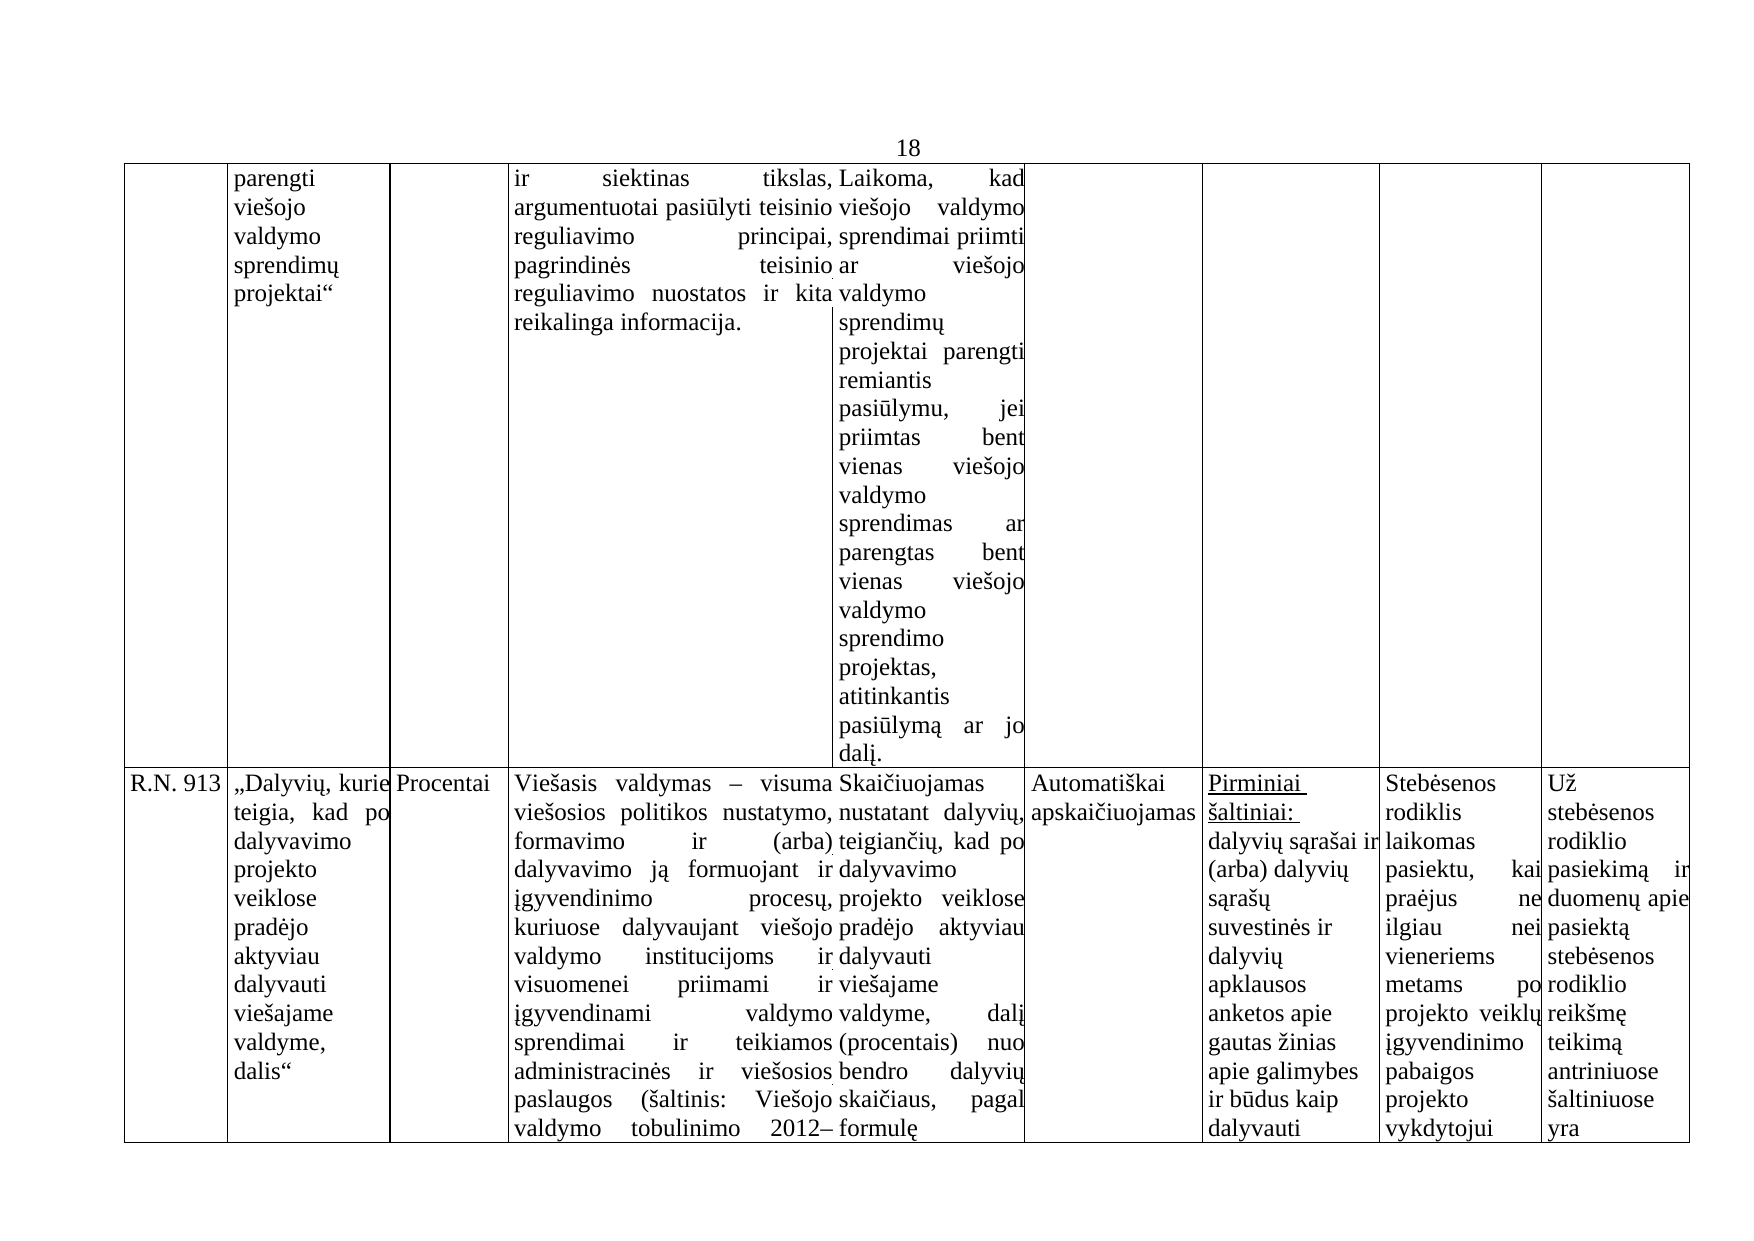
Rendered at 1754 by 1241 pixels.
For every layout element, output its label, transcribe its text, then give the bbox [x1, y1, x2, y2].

table_cell [391, 164, 508, 767]
table_cell Už stebėsenos rodiklio pasiekimą ir duomenų apie pasiektą stebėsenos rodiklio reikšmę teikimą antriniuose šaltiniuose yra [1542, 768, 1689, 1142]
table_cell [1203, 164, 1379, 767]
table_cell Viešasis valdymas – visuma viešosios politikos nustatymo, formavimo ir (arba) dalyvavimo ją formuojant ir įgyvendinimo procesų, kuriuose dalyvaujant viešojo valdymo institucijoms ir visuomenei priimami ir įgyvendinami valdymo sprendimai ir teikiamos administracinės ir viešosios paslaugos (šaltinis: Viešojo valdymo tobulinimo 2012– [509, 768, 832, 1142]
table_cell parengti viešojo valdymo sprendimų projektai“ [228, 164, 389, 767]
table_cell [1380, 164, 1541, 767]
table_cell R.N. 913 [125, 768, 227, 1142]
table_cell Procentai [391, 768, 508, 1142]
table_cell Laikoma, kad viešojo valdymo sprendimai priimti ar viešojo valdymo sprendimų projektai parengti remiantis pasiūlymu, jei priimtas bent vienas viešojo valdymo sprendimas ar parengtas bent vienas viešojo valdymo sprendimo projektas, atitinkantis pasiūlymą ar jo dalį. [833, 164, 1024, 767]
table_cell Skaičiuojamas nustatant dalyvių, teigiančių, kad po dalyvavimo projekto veiklose pradėjo aktyviau dalyvauti viešajame valdyme, dalį (procentais) nuo bendro dalyvių skaičiaus, pagal formulę [833, 768, 1024, 1142]
table_cell Pirminiai šaltiniai: dalyvių sąrašai ir (arba) dalyvių sąrašų suvestinės ir dalyvių apklausos anketos apie gautas žinias apie galimybes ir būdus kaip dalyvauti [1203, 768, 1379, 1142]
table_cell ir siektinas tikslas, argumentuotai pasiūlyti teisinio reguliavimo principai, pagrindinės teisinio reguliavimo nuostatos ir kita reikalinga informacija. [509, 164, 832, 767]
table_cell „Dalyvių, kurie teigia, kad po dalyvavimo projekto veiklose pradėjo aktyviau dalyvauti viešajame valdyme, dalis“ [228, 768, 389, 1142]
table_cell [1025, 164, 1202, 767]
table_cell [125, 164, 227, 767]
table_cell Automatiškai apskaičiuojamas [1025, 768, 1202, 1142]
table_cell [1542, 164, 1689, 767]
table_cell Stebėsenos rodiklis laikomas pasiektu, kai praėjus ne ilgiau nei vieneriems metams po projekto veiklų įgyvendinimo pabaigos projekto vykdytojui [1380, 768, 1541, 1142]
